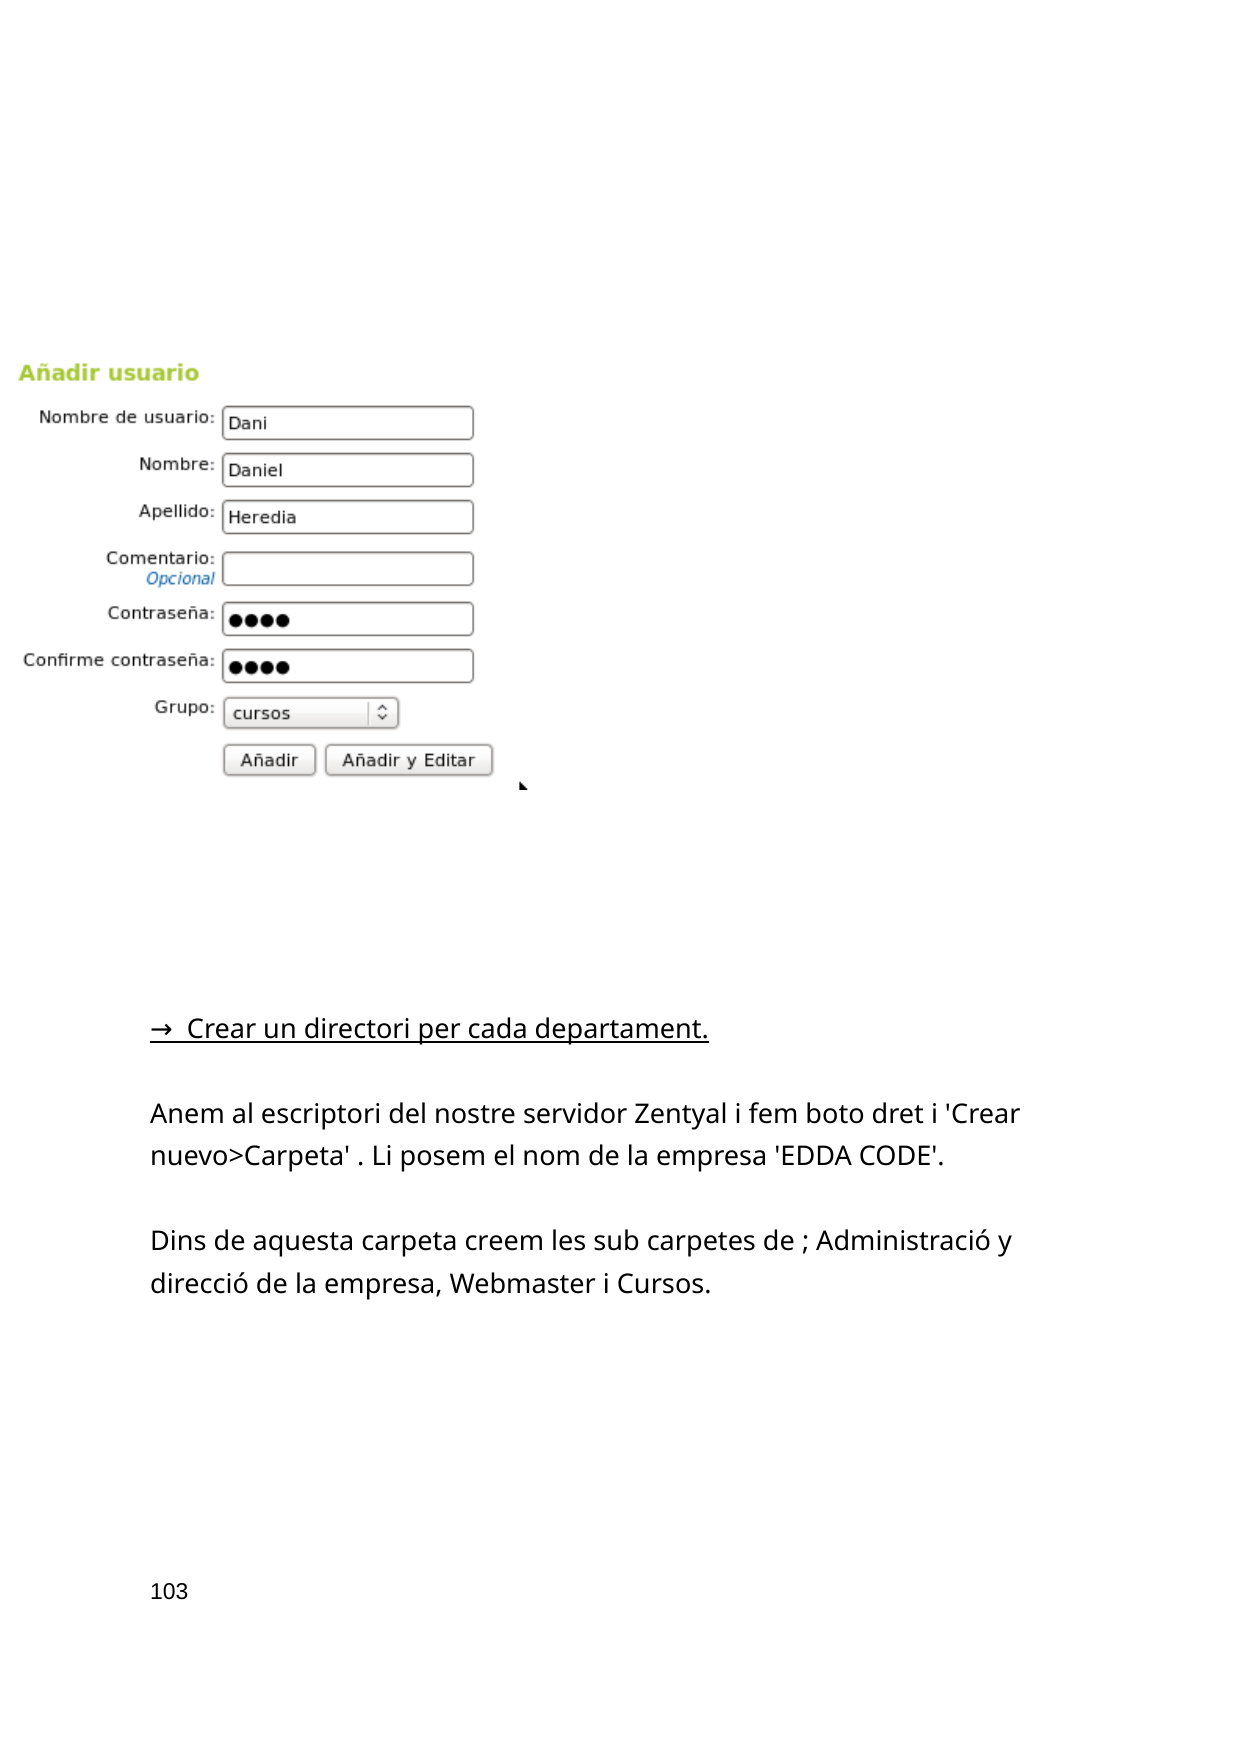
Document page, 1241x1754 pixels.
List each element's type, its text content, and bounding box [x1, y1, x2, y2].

text Dins de aquesta carpeta creem les sub carpetes de ; Administració y direcció de la empresa, Webmaster i Cursos. [150, 1222, 1090, 1301]
picture [0, 348, 529, 790]
text Anem al escriptori del nostre servidor Zentyal i fem boto dret i 'Crear nuevo>Carpeta' . Li posem el nom de la empresa 'EDDA CODE'. [150, 1094, 1090, 1174]
text → Crear un directori per cada departament. [150, 1010, 1090, 1047]
